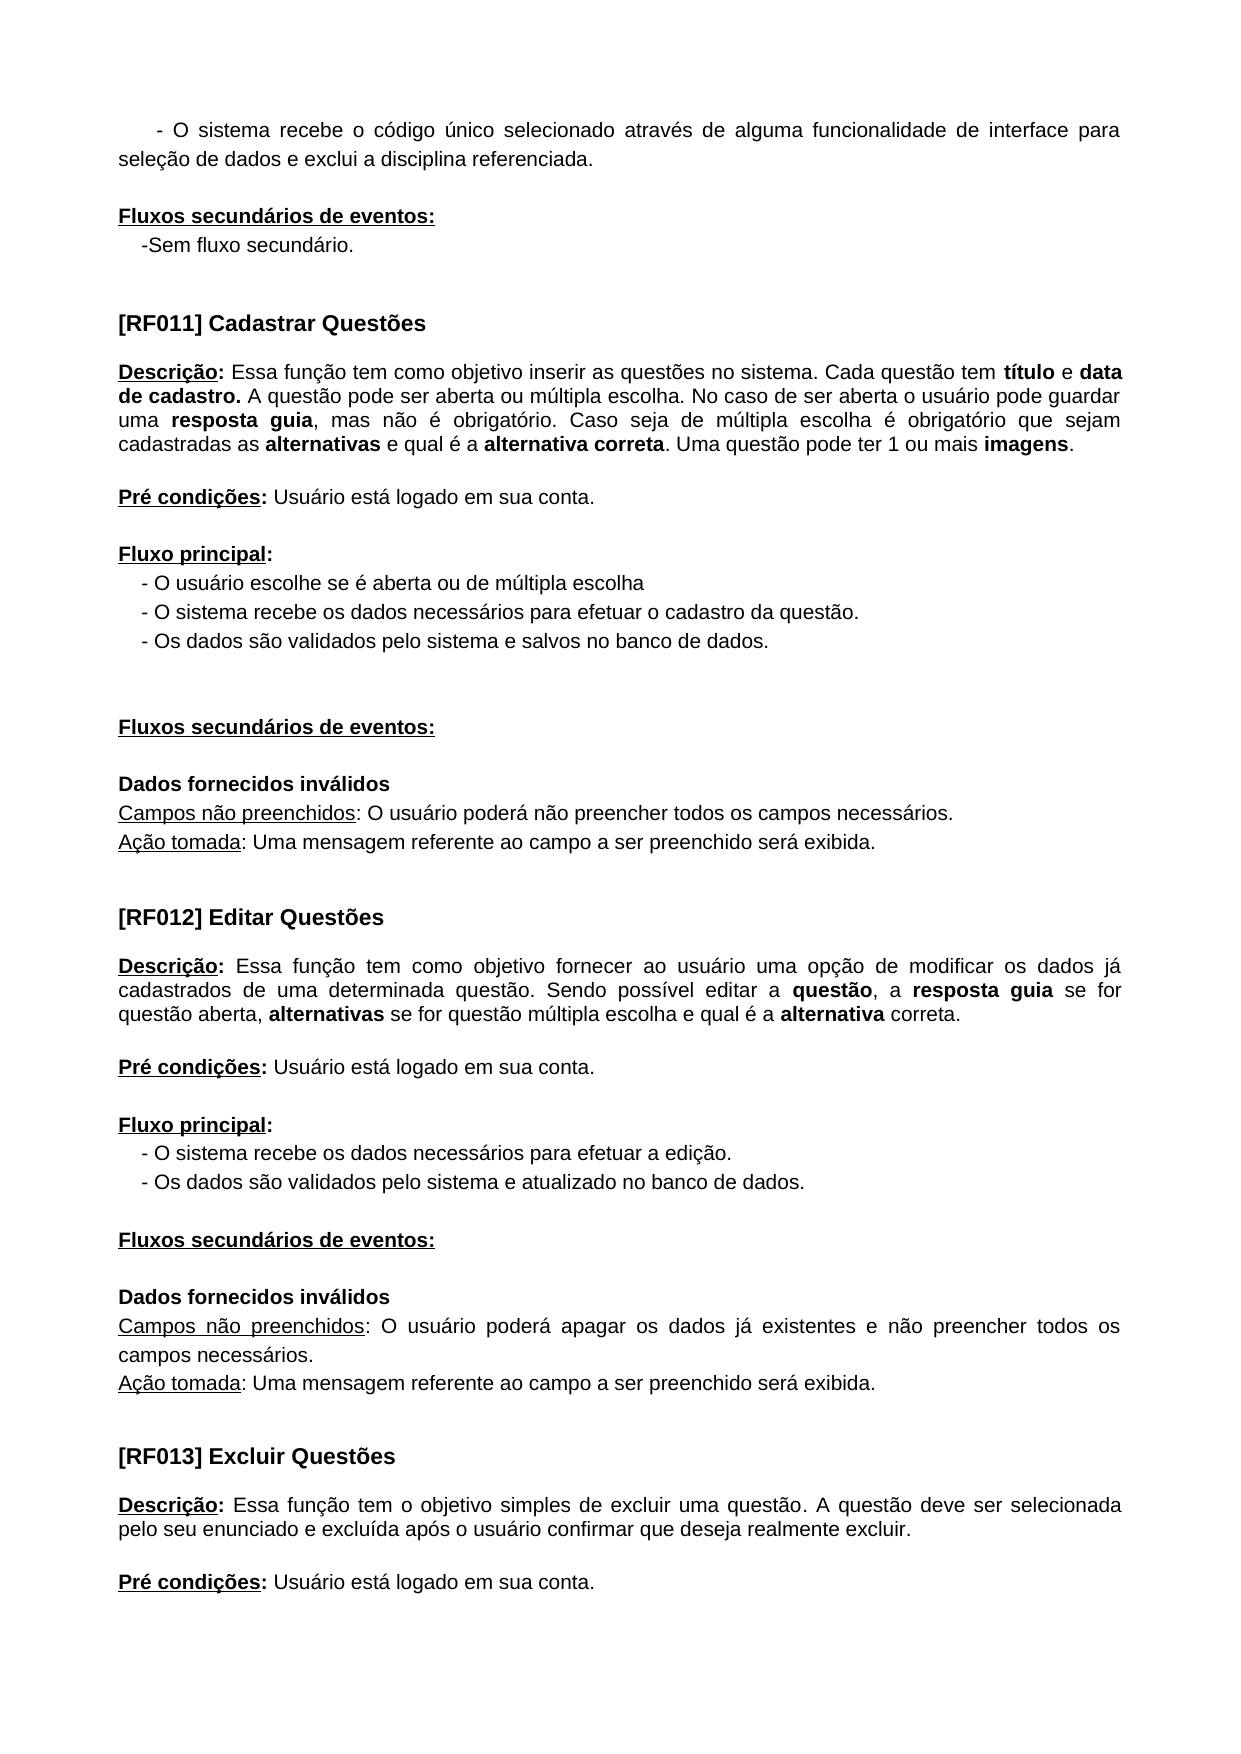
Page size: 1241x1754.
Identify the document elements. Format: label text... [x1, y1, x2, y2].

text -Sem fluxo secundário. [118, 233, 1122, 257]
text Pré condições: Usuário está logado em sua conta. [118, 1570, 1122, 1594]
text - Os dados são validados pelo sistema e salvos no banco de dados. [118, 628, 1122, 652]
text - O sistema recebe os dados necessários para efetuar a edição. [118, 1141, 1122, 1165]
text [RF013] Excluir Questões [118, 1443, 1122, 1469]
text - O sistema recebe o código único selecionado através de alguma funcionalidade de interface para seleção de dados e exclui a disciplina referenciada. [118, 118, 1122, 171]
text Ação tomada: Uma mensagem referente ao campo a ser preenchido será exibida. [118, 1371, 1122, 1395]
text [RF012] Editar Questões [118, 904, 1122, 930]
text Fluxos secundários de eventos: [118, 204, 1122, 228]
text Descrição: Essa função tem como objetivo inserir as questões no sistema. Cada questão tem título e data de cadastro. A questão pode ser aberta ou múltipla escolha. No caso de ser aberta o usuário pode guardar uma resposta guia, mas não é obrigatório. Caso seja de múltipla escolha é obrigatório que sejam cadastradas as alternativas e qual é a alternativa correta. Uma questão pode ter 1 ou mais imagens. [118, 360, 1122, 456]
text Campos não preenchidos: O usuário poderá apagar os dados já existentes e não preencher todos os campos necessários. [118, 1314, 1122, 1366]
text Pré condições: Usuário está logado em sua conta. [118, 1055, 1122, 1079]
text Pré condições: Usuário está logado em sua conta. [118, 485, 1122, 509]
text - Os dados são validados pelo sistema e atualizado no banco de dados. [118, 1170, 1122, 1194]
text - O usuário escolhe se é aberta ou de múltipla escolha [118, 571, 1122, 595]
text Dados fornecidos inválidos [118, 1285, 1122, 1309]
text Fluxo principal: [118, 1112, 1122, 1136]
text Descrição: Essa função tem o objetivo simples de excluir uma questão. A questão deve ser selecionada pelo seu enunciado e excluída após o usuário confirmar que deseja realmente excluir. [118, 1493, 1122, 1541]
text Ação tomada: Uma mensagem referente ao campo a ser preenchido será exibida. [118, 830, 1122, 854]
text Fluxos secundários de eventos: [118, 1227, 1122, 1251]
text Dados fornecidos inválidos [118, 772, 1122, 796]
text Fluxos secundários de eventos: [118, 715, 1122, 739]
text - O sistema recebe os dados necessários para efetuar o cadastro da questão. [118, 600, 1122, 624]
text Descrição: Essa função tem como objetivo fornecer ao usuário uma opção de modificar os dados já cadastrados de uma determinada questão. Sendo possível editar a questão, a resposta guia se for questão aberta, alternativas se for questão múltipla escolha e qual é a alternativa correta. [118, 954, 1122, 1026]
text [RF011] Cadastrar Questões [118, 310, 1122, 336]
text Campos não preenchidos: O usuário poderá não preencher todos os campos necessários. [118, 801, 1122, 825]
text Fluxo principal: [118, 542, 1122, 566]
